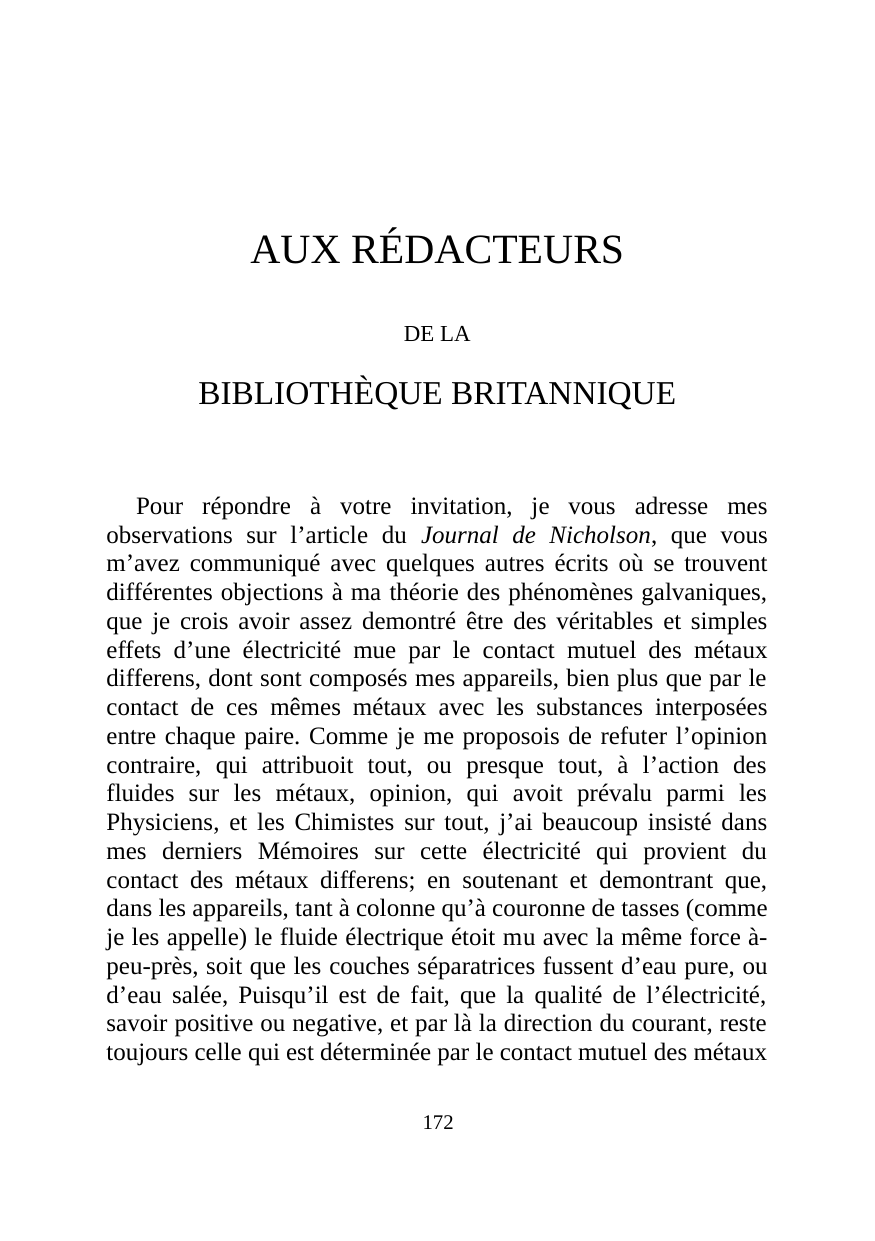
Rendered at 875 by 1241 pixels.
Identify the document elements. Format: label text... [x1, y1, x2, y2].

text Pour répondre à votre invitation, je vous adresse mes observations sur l’article du Journal de Nicholson, que vous m’avez communiqué avec quelques autres écrits où se trouvent différentes objections à ma théorie des phénomènes galvaniques, que je crois avoir assez demontré être des véritables et simples effets d’une électricité mue par le contact mutuel des métaux differens, dont sont composés mes appareils, bien plus que par le contact de ces mêmes métaux avec les substances interposées entre chaque paire. Comme je me proposois de refuter l’opinion contraire, qui attribuoit tout, ou presque tout, à l’action des fluides sur les métaux, opinion, qui avoit prévalu parmi les Physiciens, et les Chimistes sur tout, j’ai beaucoup insisté dans mes derniers Mémoires sur cette électricité qui provient du contact des métaux differens; en soutenant et demontrant que, dans les appareils, tant à colonne qu’à couronne de tasses (comme je les appelle) le fluide électrique étoit mu avec la même force à-peu-près, soit que les couches séparatrices fussent d’eau pure, ou d’eau salée, Puisqu’il est de fait, que la qualité de l’électricité, savoir positive ou negative, et par là la direction du courant, reste toujours celle qui est déterminée par le contact mutuel des métaux [106, 491, 768, 1066]
text AUX RÉDACTEURS [106, 224, 768, 272]
text BIBLIOTHÈQUE BRITANNIQUE [106, 373, 768, 411]
text DE LA [106, 320, 768, 347]
